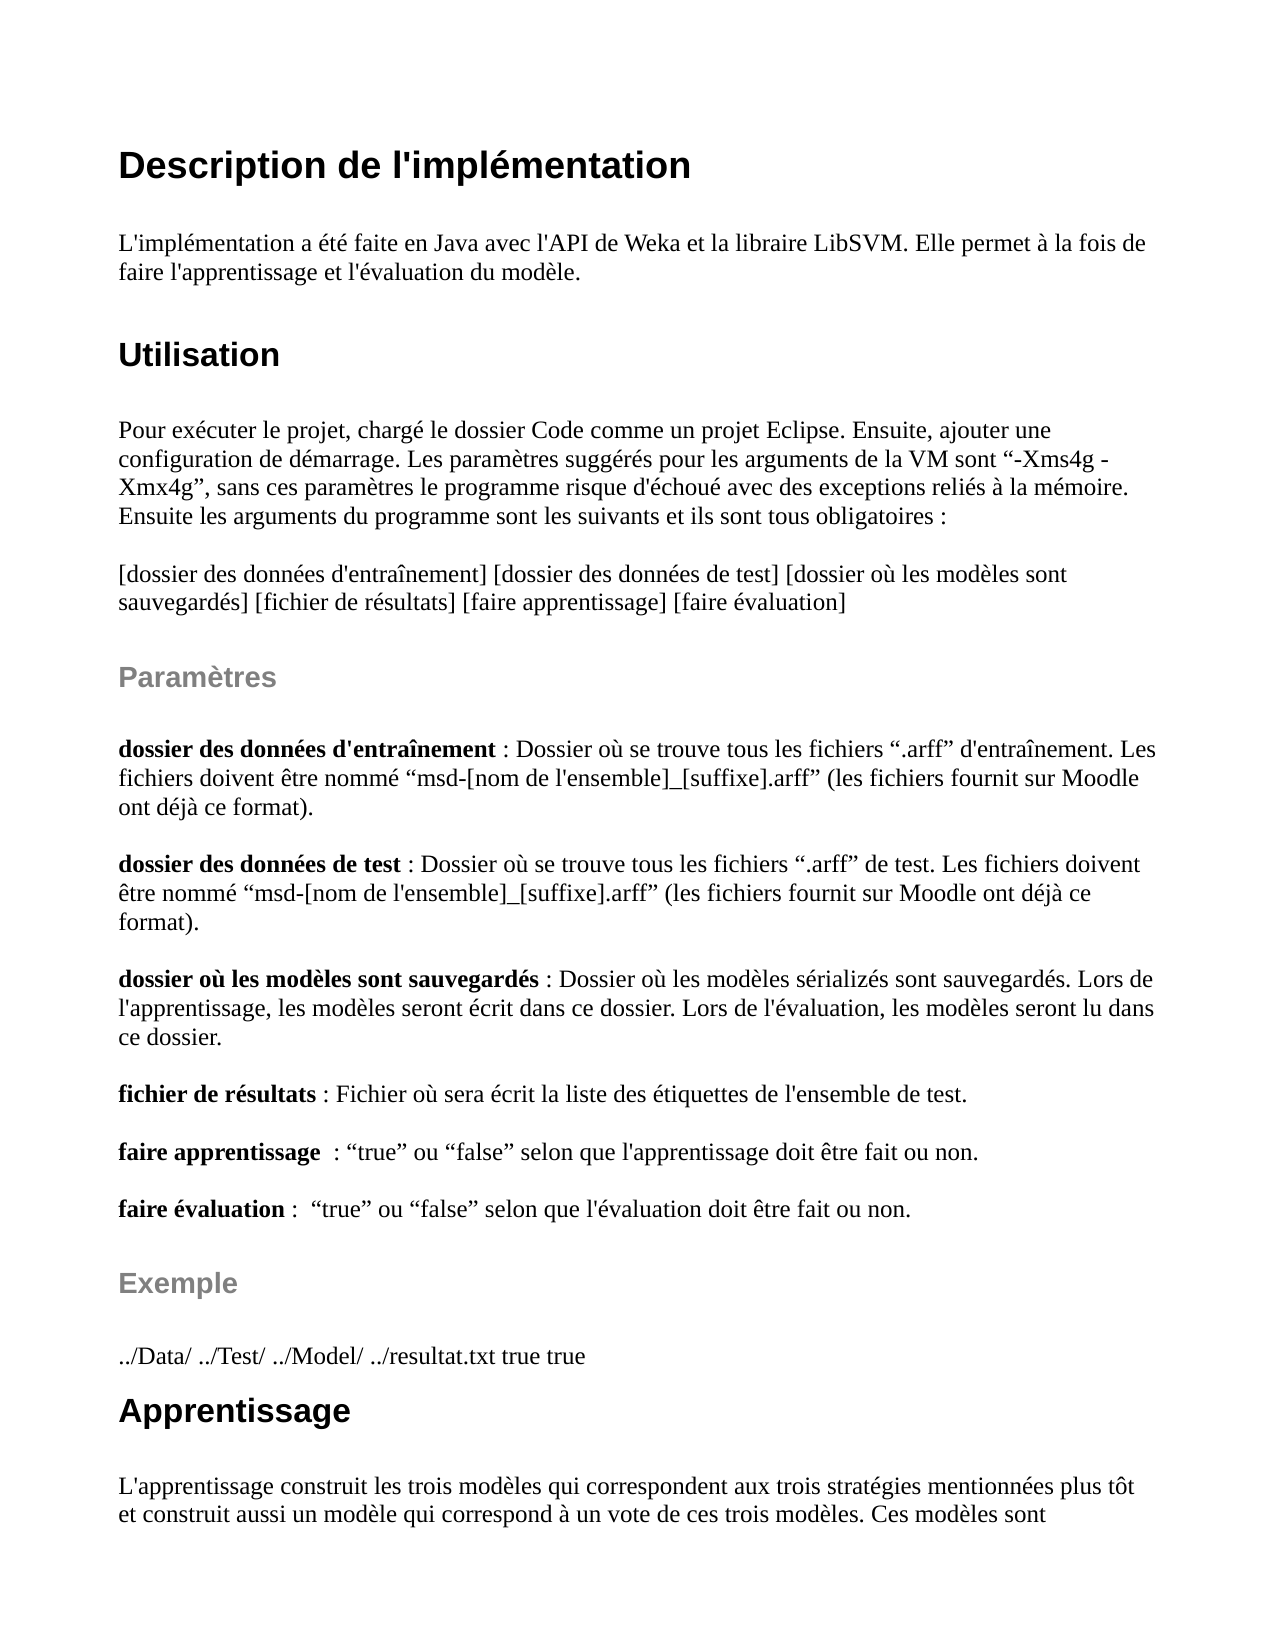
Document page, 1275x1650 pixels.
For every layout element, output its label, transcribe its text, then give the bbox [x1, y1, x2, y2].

text dossier des données d'entraînement : Dossier où se trouve tous les fichiers “.arff” d'entraînement. Les fichiers doivent être nommé “msd-[nom de l'ensemble]_[suffixe].arff” (les fichiers fournit sur Moodle ont déjà ce format). [118, 734, 1157, 821]
text fichier de résultats : Fichier où sera écrit la liste des étiquettes de l'ensemble de test. [118, 1079, 1157, 1108]
subtitle Apprentissage [118, 1391, 1157, 1429]
subtitle Description de l'implémentation [118, 143, 1157, 187]
text faire évaluation : “true” ou “false” selon que l'évaluation doit être fait ou non. [118, 1194, 1157, 1223]
text Pour exécuter le projet, chargé le dossier Code comme un projet Eclipse. Ensuite, ajouter une configuration de démarrage. Les paramètres suggérés pour les arguments de la VM sont “-Xms4g -Xmx4g”, sans ces paramètres le programme risque d'échoué avec des exceptions reliés à la mémoire. Ensuite les arguments du programme sont les suivants et ils sont tous obligatoires : [118, 415, 1157, 530]
text L'apprentissage construit les trois modèles qui correspondent aux trois stratégies mentionnées plus tôt et construit aussi un modèle qui correspond à un vote de ces trois modèles. Ces modèles sont [118, 1471, 1157, 1528]
text dossier où les modèles sont sauvegardés : Dossier où les modèles sérializés sont sauvegardés. Lors de l'apprentissage, les modèles seront écrit dans ce dossier. Lors de l'évaluation, les modèles seront lu dans ce dossier. [118, 964, 1157, 1051]
subtitle Exemple [118, 1266, 1157, 1300]
subtitle Paramètres [118, 659, 1157, 693]
text dossier des données de test : Dossier où se trouve tous les fichiers “.arff” de test. Les fichiers doivent être nommé “msd-[nom de l'ensemble]_[suffixe].arff” (les fichiers fournit sur Moodle ont déjà ce format). [118, 849, 1157, 936]
text L'implémentation a été faite en Java avec l'API de Weka et la libraire LibSVM. Elle permet à la fois de faire l'apprentissage et l'évaluation du modèle. [118, 228, 1157, 286]
text faire apprentissage : “true” ou “false” selon que l'apprentissage doit être fait ou non. [118, 1137, 1157, 1166]
text [dossier des données d'entraînement] [dossier des données de test] [dossier où les modèles sont sauvegardés] [fichier de résultats] [faire apprentissage] [faire évaluation] [118, 559, 1157, 616]
subtitle Utilisation [118, 335, 1157, 374]
text ../Data/ ../Test/ ../Model/ ../resultat.txt true true [118, 1341, 1157, 1370]
